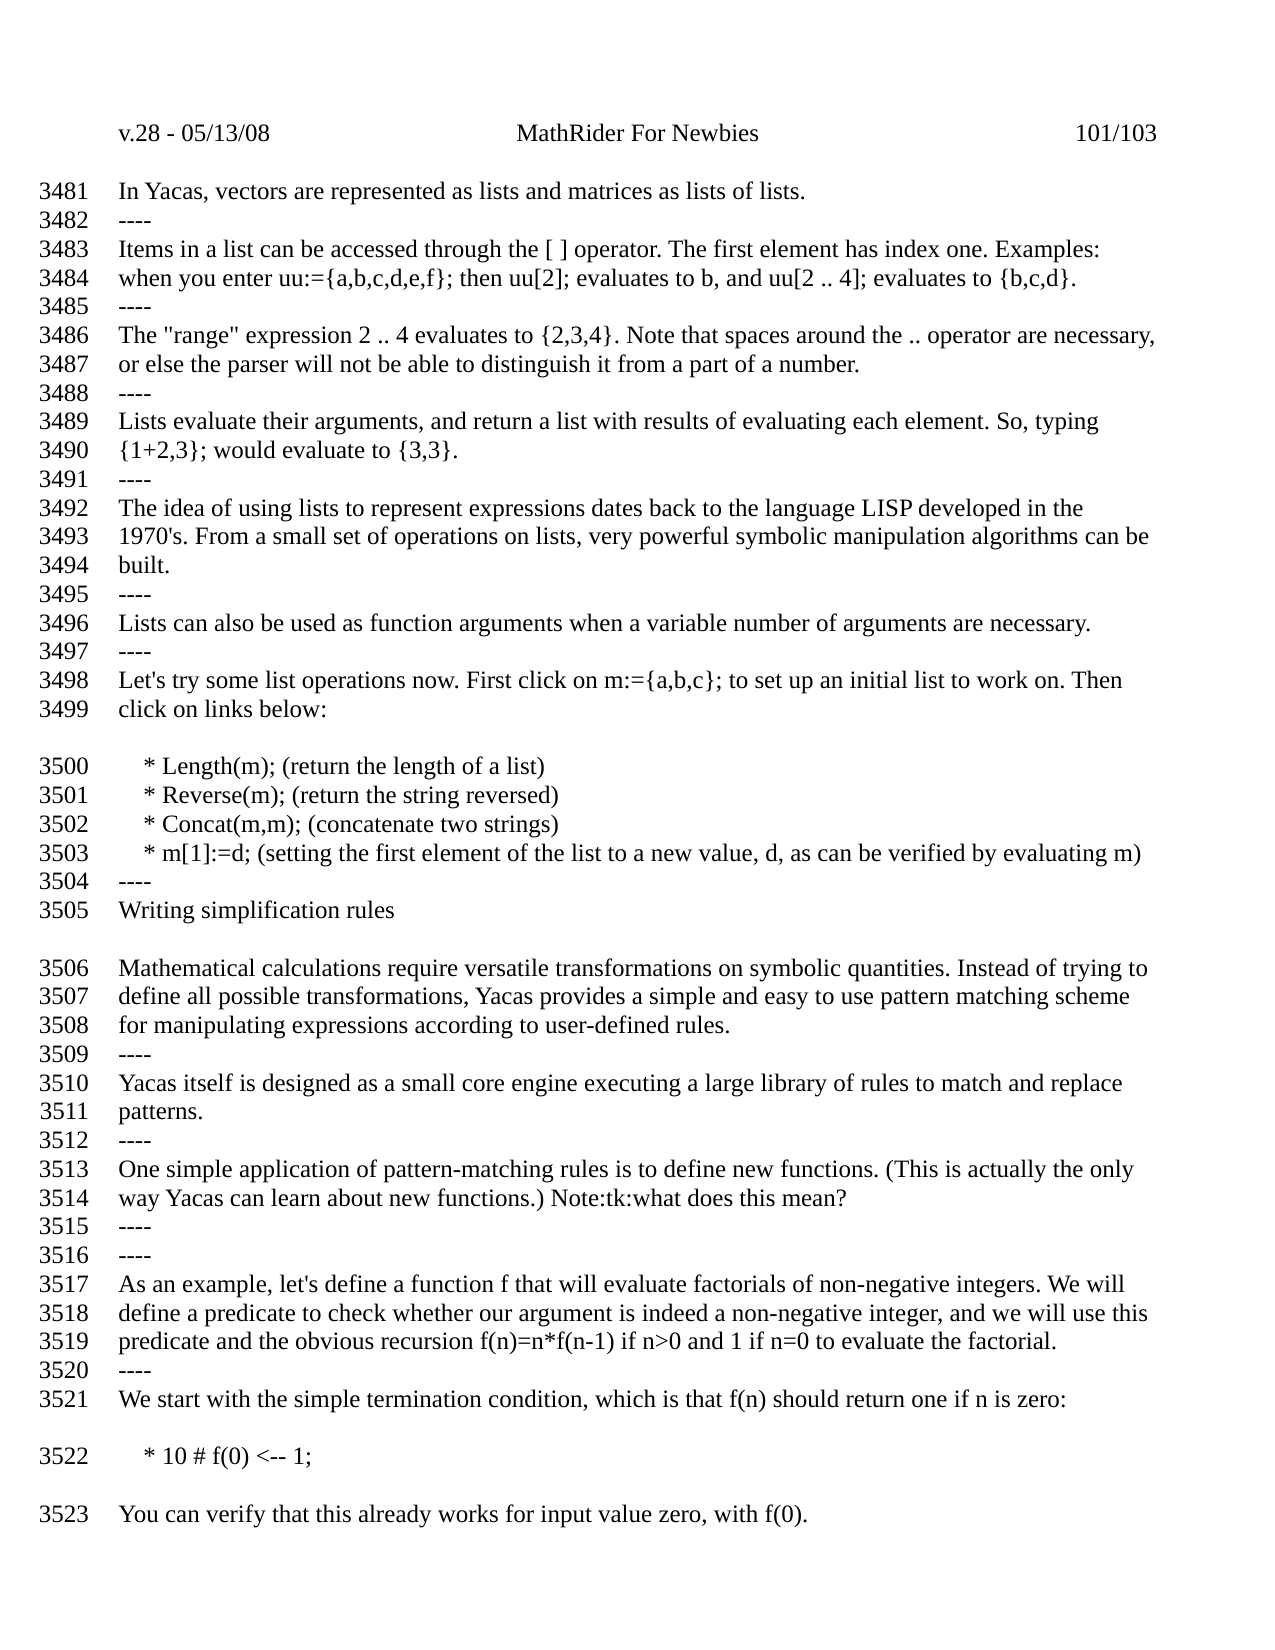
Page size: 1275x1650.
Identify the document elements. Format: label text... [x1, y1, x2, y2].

text ---- [118, 1125, 1157, 1154]
text * Length(m); (return the length of a list) [118, 751, 1157, 780]
text ---- [118, 1039, 1157, 1068]
text ---- [118, 866, 1157, 895]
text * Reverse(m); (return the string reversed) [118, 780, 1157, 809]
text Writing simplification rules [118, 895, 1157, 924]
text ---- [118, 1211, 1157, 1240]
text The idea of using lists to represent expressions dates back to the language LISP developed in the 1970's. From a small set of operations on lists, very powerful symbolic manipulation algorithms can be built. [118, 493, 1157, 579]
text ---- [118, 579, 1157, 608]
text As an example, let's define a function f that will evaluate factorials of non-negative integers. We will define a predicate to check whether our argument is indeed a non-negative integer, and we will use this predicate and the obvious recursion f(n)=n*f(n-1) if n>0 and 1 if n=0 to evaluate the factorial. [118, 1269, 1157, 1355]
text ---- [118, 205, 1157, 234]
text We start with the simple termination condition, which is that f(n) should return one if n is zero: [118, 1384, 1157, 1413]
text * m[1]:=d; (setting the first element of the list to a new value, d, as can be verified by evaluating m) [118, 838, 1157, 866]
text Let's try some list operations now. First click on m:={a,b,c}; to set up an initial list to work on. Then click on links below: [118, 665, 1157, 723]
text Mathematical calculations require versatile transformations on symbolic quantities. Instead of trying to define all possible transformations, Yacas provides a simple and easy to use pattern matching scheme for manipulating expressions according to user-defined rules. [118, 953, 1157, 1039]
text Lists evaluate their arguments, and return a list with results of evaluating each element. So, typing {1+2,3}; would evaluate to {3,3}. [118, 406, 1157, 464]
text ---- [118, 378, 1157, 406]
text ---- [118, 636, 1157, 665]
text ---- [118, 291, 1157, 320]
text One simple application of pattern-matching rules is to define new functions. (This is actually the only way Yacas can learn about new functions.) Note:tk:what does this mean? [118, 1154, 1157, 1211]
text In Yacas, vectors are represented as lists and matrices as lists of lists. [118, 176, 1157, 205]
text The "range" expression 2 .. 4 evaluates to {2,3,4}. Note that spaces around the .. operator are necessary, or else the parser will not be able to distinguish it from a part of a number. [118, 320, 1157, 378]
text ---- [118, 1240, 1157, 1269]
text ---- [118, 1355, 1157, 1384]
text Items in a list can be accessed through the [ ] operator. The first element has index one. Examples: when you enter uu:={a,b,c,d,e,f}; then uu[2]; evaluates to b, and uu[2 .. 4]; evaluates to {b,c,d}. [118, 234, 1157, 291]
text Lists can also be used as function arguments when a variable number of arguments are necessary. [118, 608, 1157, 636]
text * Concat(m,m); (concatenate two strings) [118, 809, 1157, 838]
text * 10 # f(0) <-- 1; [118, 1441, 1157, 1470]
text You can verify that this already works for input value zero, with f(0). [118, 1499, 1157, 1528]
text Yacas itself is designed as a small core engine executing a large library of rules to match and replace patterns. [118, 1068, 1157, 1125]
text ---- [118, 464, 1157, 493]
